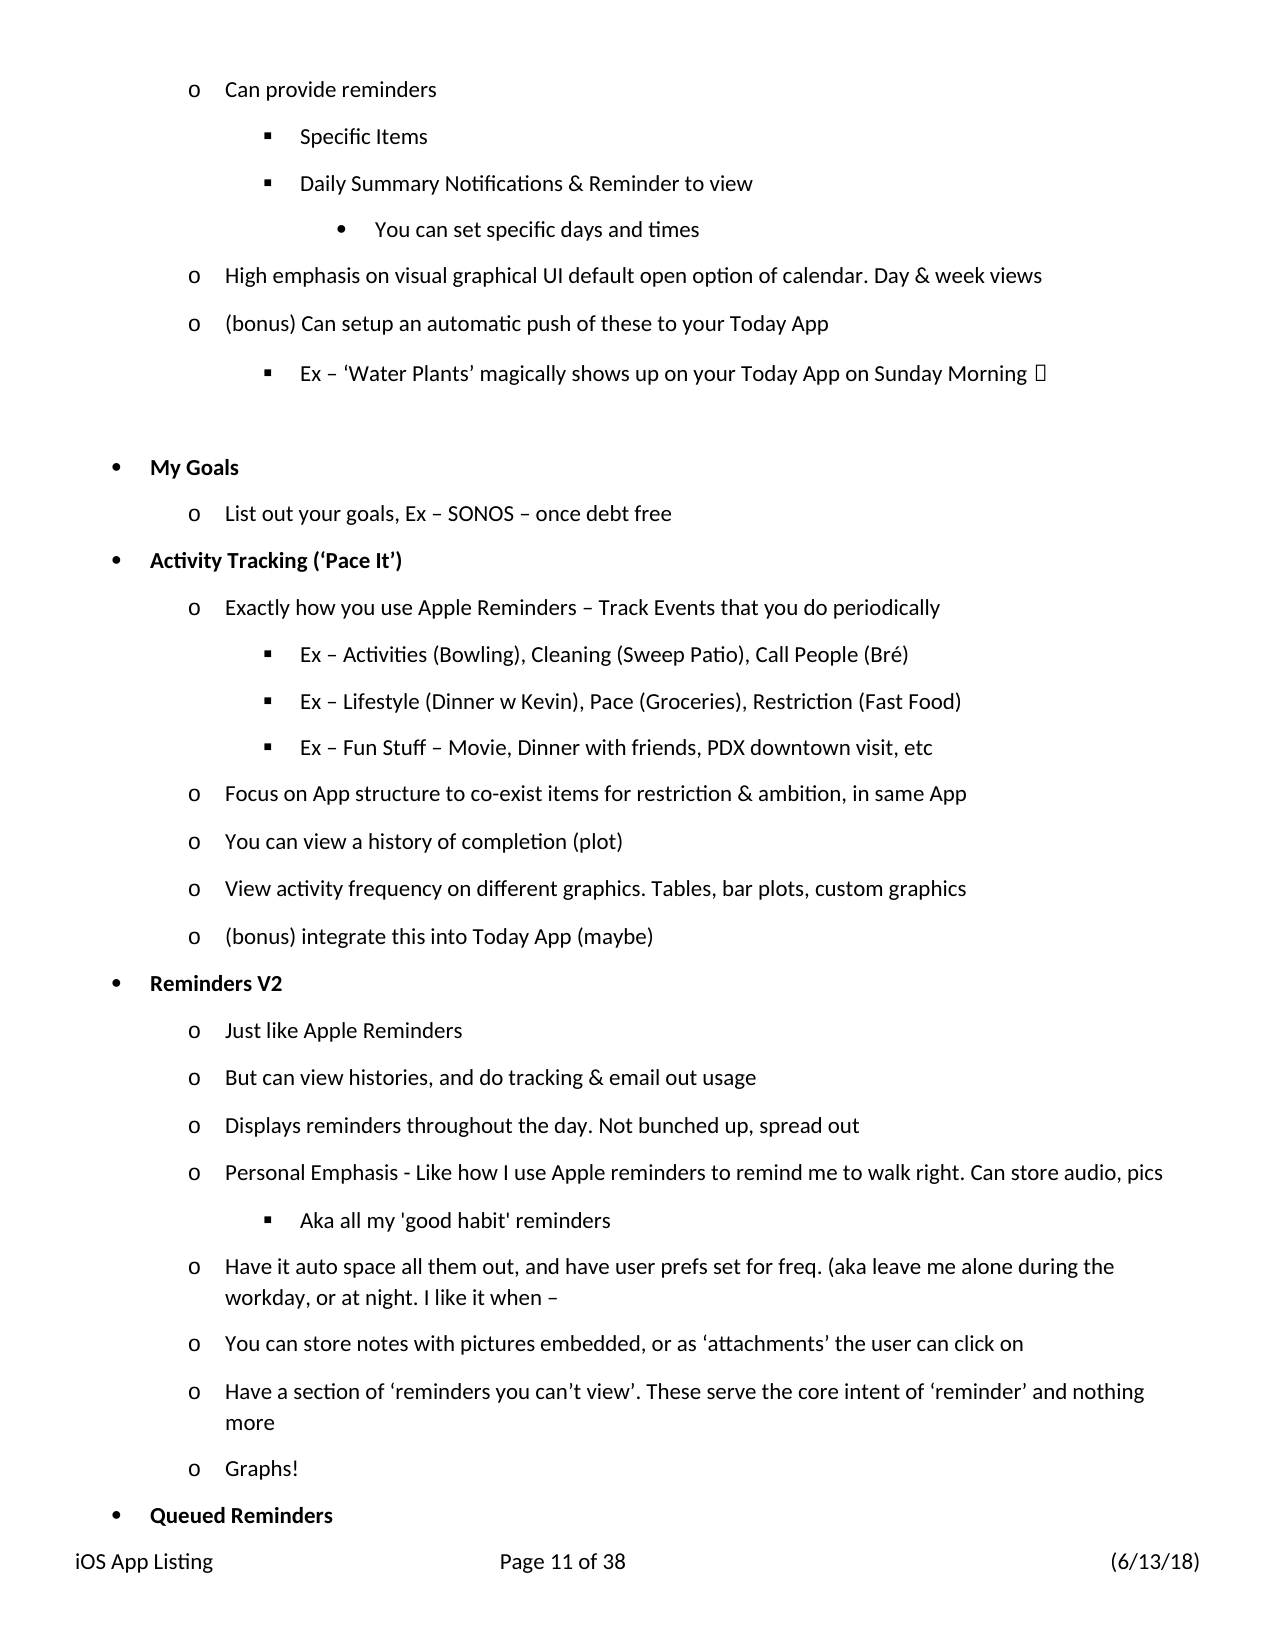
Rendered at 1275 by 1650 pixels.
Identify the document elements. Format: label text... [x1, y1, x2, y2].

list Can provide reminders [187, 75, 1200, 104]
list Queued Reminders [112, 1502, 1200, 1529]
list List out your goals, Ex – SONOS – once debt free [187, 499, 1200, 528]
list Ex – Lifestyle (Dinner w Kevin), Pace (Groceries), Restriction (Fast Food) [262, 687, 1200, 715]
list Ex – Fun Stuff – Movie, Dinner with friends, PDX downtown visit, etc [262, 733, 1200, 761]
list But can view histories, and do tracking & email out usage [187, 1063, 1200, 1092]
list High emphasis on visual graphical UI default open option of calendar. Day & week views [187, 262, 1200, 291]
list View activity frequency on different graphics. Tables, bar plots, custom graphics [187, 874, 1200, 904]
list Focus on App structure to co-exist items for restriction & ambition, in same App [187, 779, 1200, 809]
list You can set specific days and times [337, 215, 1200, 243]
list My Goals [112, 453, 1200, 481]
list Graphs! [187, 1454, 1200, 1483]
list Reminders V2 [112, 969, 1200, 997]
list Personal Emphasis - Like how I use Apple reminders to remind me to walk right. Can store audio, pics [187, 1158, 1200, 1187]
list (bonus) Can setup an automatic push of these to your Today App [187, 309, 1200, 338]
list Ex – ‘Water Plants’ magically shows up on your Today App on Sunday Morning  [262, 357, 1200, 388]
list You can store notes with pictures embedded, or as ‘attachments’ the user can click on [187, 1329, 1200, 1358]
list (bonus) integrate this into Today App (maybe) [187, 922, 1200, 951]
list Specific Items [262, 122, 1200, 151]
list Activity Tracking (‘Pace It’) [112, 547, 1200, 574]
list Displays reminders throughout the day. Not bunched up, spread out [187, 1111, 1200, 1140]
list Daily Summary Notifications & Reminder to view [262, 169, 1200, 197]
list Exactly how you use Apple Reminders – Track Events that you do periodically [187, 593, 1200, 622]
list Aka all my 'good habit' reminders [262, 1206, 1200, 1234]
list Just like Apple Reminders [187, 1016, 1200, 1045]
list You can view a history of completion (plot) [187, 827, 1200, 856]
list Have a section of ‘reminders you can’t view’. These serve the core intent of ‘reminder’ and nothing more [187, 1377, 1200, 1436]
list Have it auto space all them out, and have user prefs set for freq. (aka leave me alone during the workday, or at night. I like it when – [187, 1252, 1200, 1311]
list Ex – Activities (Bowling), Cleaning (Sweep Patio), Call People (Bré) [262, 640, 1200, 668]
